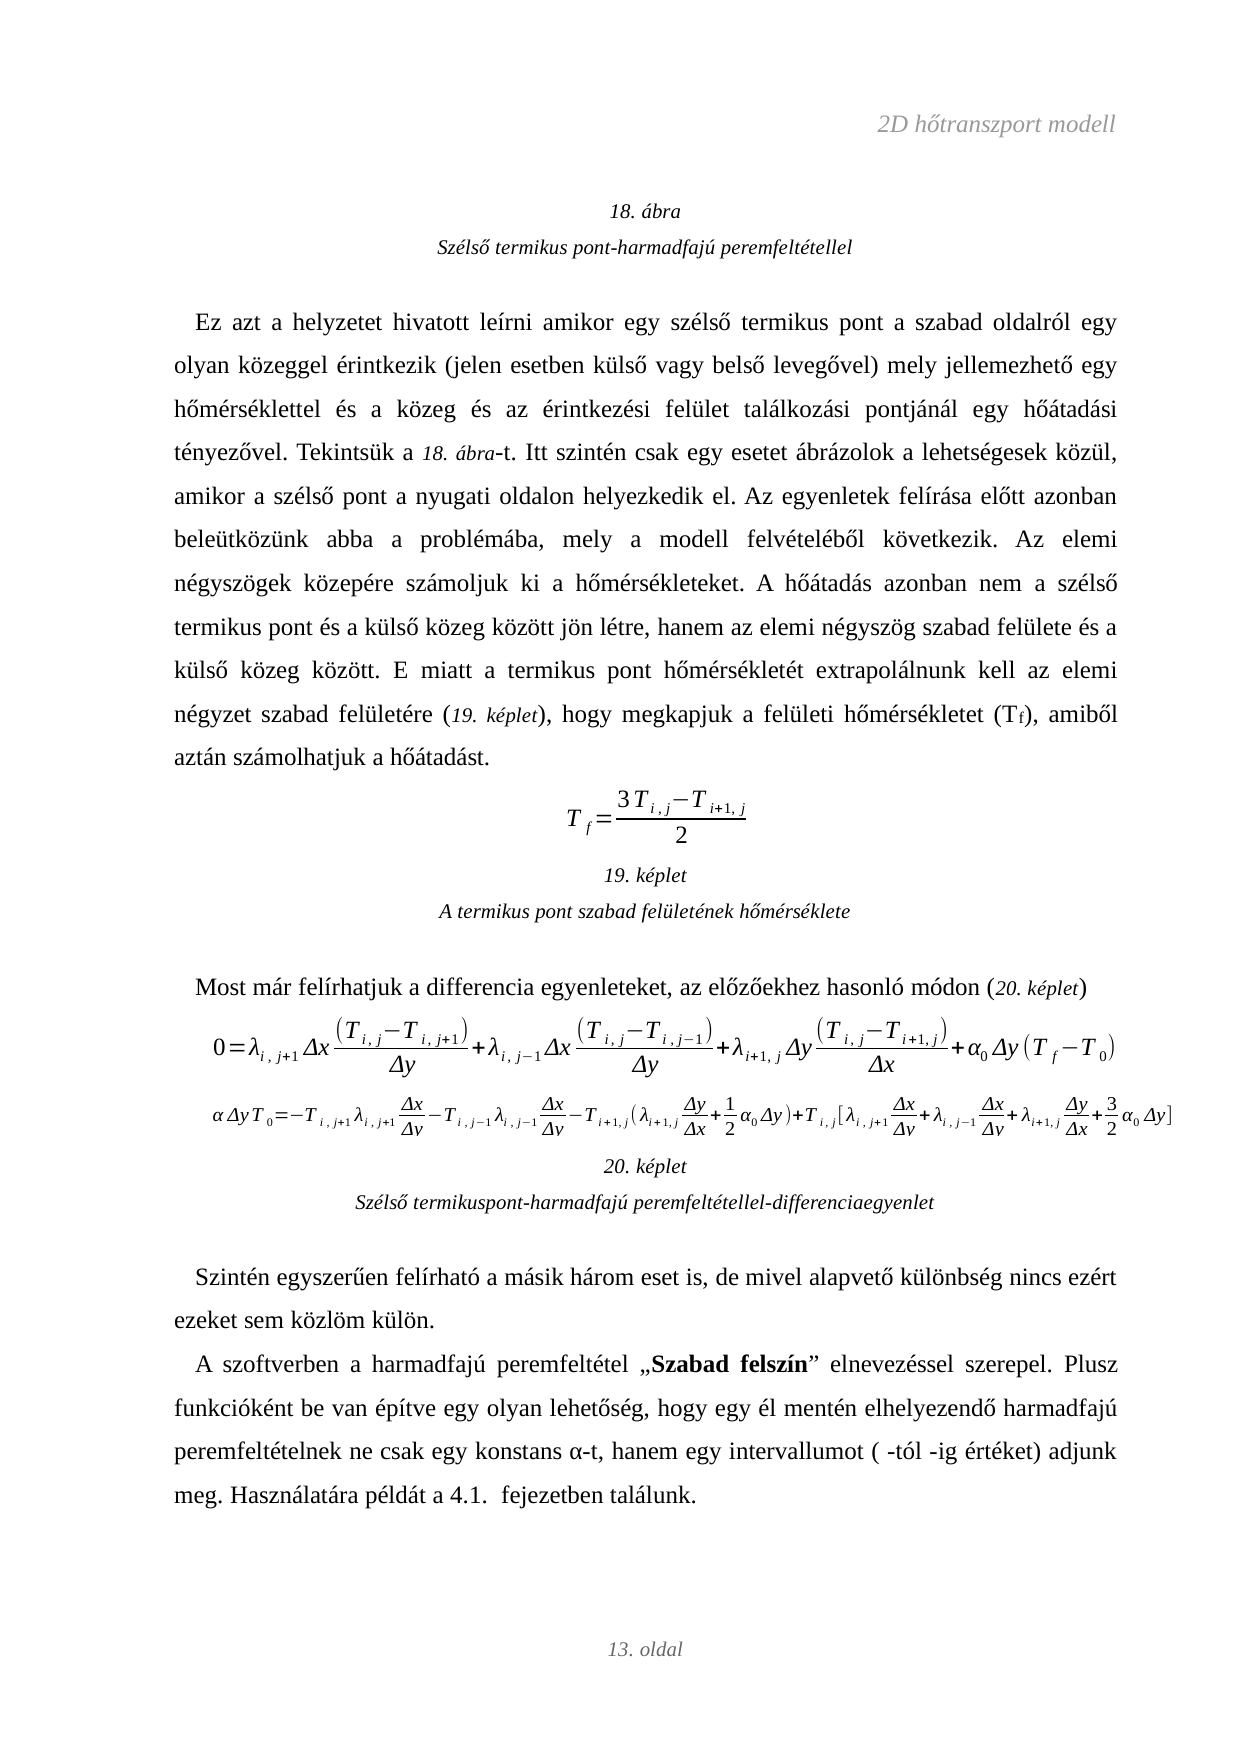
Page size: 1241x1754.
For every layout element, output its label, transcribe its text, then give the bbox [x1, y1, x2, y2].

text 20. képlet [174, 1154, 1118, 1178]
text 18. ábra [174, 198, 1118, 222]
text 19. képlet [174, 863, 1118, 887]
text Szintén egyszerűen felírható a másik három eset is, de mivel alapvető különbség nincs ezért ezeket sem közlöm külön. [174, 1262, 1118, 1334]
text A termikus pont szabad felületének hőmérséklete [174, 899, 1118, 923]
text Ez azt a helyzetet hivatott leírni amikor egy szélső termikus pont a szabad oldalról egy olyan közeggel érintkezik (jelen esetben külső vagy belső levegővel) mely jellemezhető egy hőmérséklettel és a közeg és az érintkezési felület találkozási pontjánál egy hőátadási tényezővel. Tekintsük a 18. ábra-t. Itt szintén csak egy esetet ábrázolok a lehetségesek közül, amikor a szélső pont a nyugati oldalon helyezkedik el. Az egyenletek felírása előtt azonban beleütközünk abba a problémába, mely a modell felvételéből következik. Az elemi négyszögek közepére számoljuk ki a hőmérsékleteket. A hőátadás azonban nem a szélső termikus pont és a külső közeg között jön létre, hanem az elemi négyszög szabad felülete és a külső közeg között. E miatt a termikus pont hőmérsékletét extrapolálnunk kell az elemi négyzet szabad felületére (19. képlet), hogy megkapjuk a felületi hőmérsékletet (Tf), amiből aztán számolhatjuk a hőátadást. [174, 307, 1118, 771]
text Szélső termikus pont-harmadfajú peremfeltétellel [174, 234, 1118, 258]
text Most már felírhatjuk a differencia egyenleteket, az előzőekhez hasonló módon (20. képlet) [174, 971, 1118, 1001]
text Szélső termikuspont-harmadfajú peremfeltétellel-differenciaegyenlet [174, 1190, 1118, 1214]
text A szoftverben a harmadfajú peremfeltétel „Szabad felszín” elnevezéssel szerepel. Plusz funkcióként be van építve egy olyan lehetőség, hogy egy él mentén elhelyezendő harmadfajú peremfeltételnek ne csak egy konstans α-t, hanem egy intervallumot ( -tól -ig értéket) adjunk meg. Használatára példát a 4.1 fejezetben találunk. [174, 1349, 1118, 1508]
